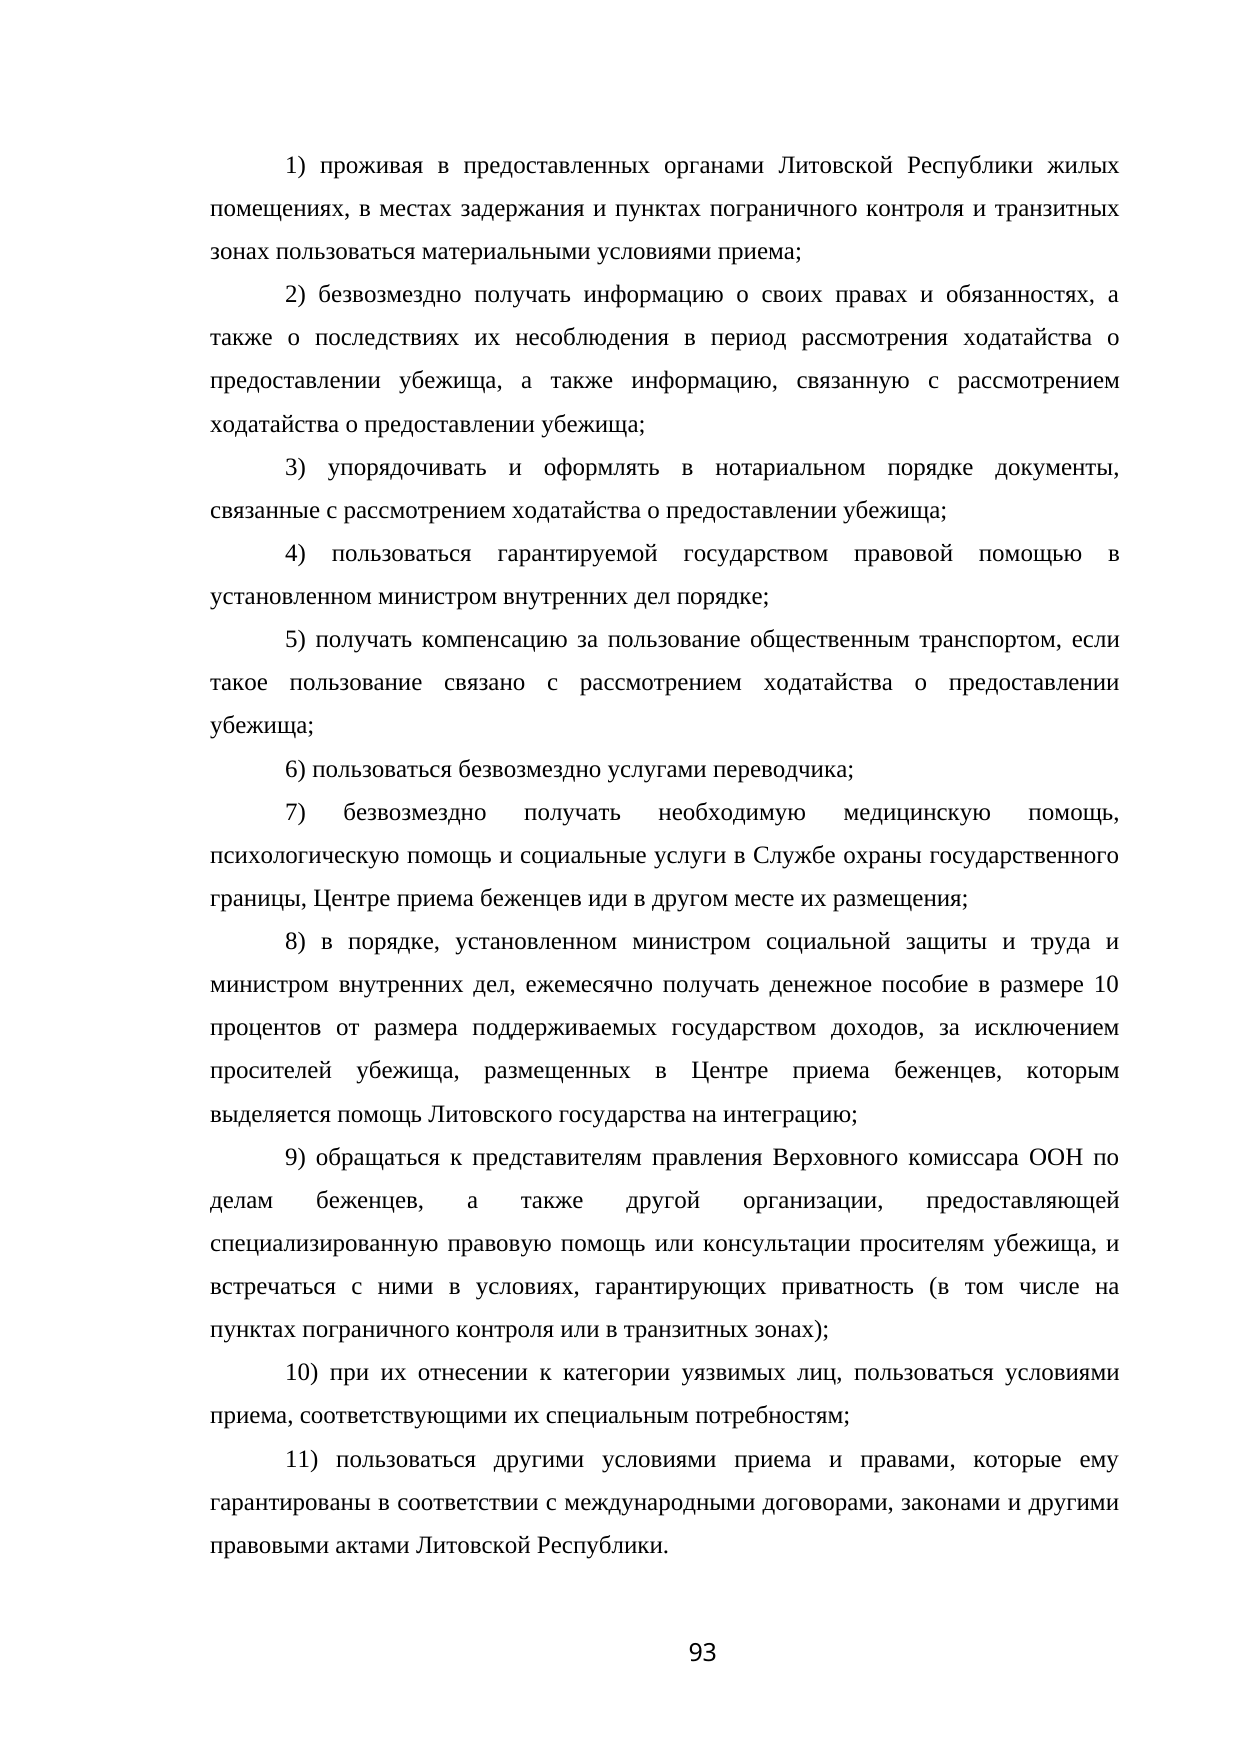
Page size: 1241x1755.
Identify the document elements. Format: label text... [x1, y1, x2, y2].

text 5) получать компенсацию за пользование общественным транспортом, если такое пользование связано с рассмотрением ходатайства о предоставлении убежища; [210, 624, 1120, 739]
text 9) обращаться к представителям правления Верховного комиссара ООН по делам беженцев, а также другой организации, предоставляющей специализированную правовую помощь или консультации просителям убежища, и встречаться с ними в условиях, гарантирующих приватность (в том числе на пунктах пограничного контроля или в транзитных зонах); [210, 1142, 1120, 1343]
text 6) пользоваться безвозмездно услугами переводчика; [210, 754, 1120, 782]
text 4) пользоваться гарантируемой государством правовой помощью в установленном министром внутренних дел порядке; [210, 538, 1120, 610]
text 7) безвозмездно получать необходимую медицинскую помощь, психологическую помощь и социальные услуги в Службе охраны государственного границы, Центре приема беженцев иди в другом месте их размещения; [210, 797, 1120, 912]
text 2) безвозмездно получать информацию о своих правах и обязанностях, а также о последствиях их несоблюдения в период рассмотрения ходатайства о предоставлении убежища, а также информацию, связанную с рассмотрением ходатайства о предоставлении убежища; [210, 279, 1120, 437]
text 1) проживая в предоставленных органами Литовской Республики жилых помещениях, в местах задержания и пунктах пограничного контроля и транзитных зонах пользоваться материальными условиями приема; [210, 150, 1120, 265]
text 8) в порядке, установленном министром социальной защиты и труда и министром внутренних дел, ежемесячно получать денежное пособие в размере 10 процентов от размера поддерживаемых государством доходов, за исключением просителей убежища, размещенных в Центре приема беженцев, которым выделяется помощь Литовского государства на интеграцию; [210, 926, 1120, 1127]
text 3) упорядочивать и оформлять в нотариальном порядке документы, связанные с рассмотрением ходатайства о предоставлении убежища; [210, 452, 1120, 524]
text 10) при их отнесении к категории уязвимых лиц, пользоваться условиями приема, соответствующими их специальным потребностям; [210, 1357, 1120, 1429]
text 11) пользоваться другими условиями приема и правами, которые ему гарантированы в соответствии с международными договорами, законами и другими правовыми актами Литовской Республики. [210, 1444, 1120, 1559]
